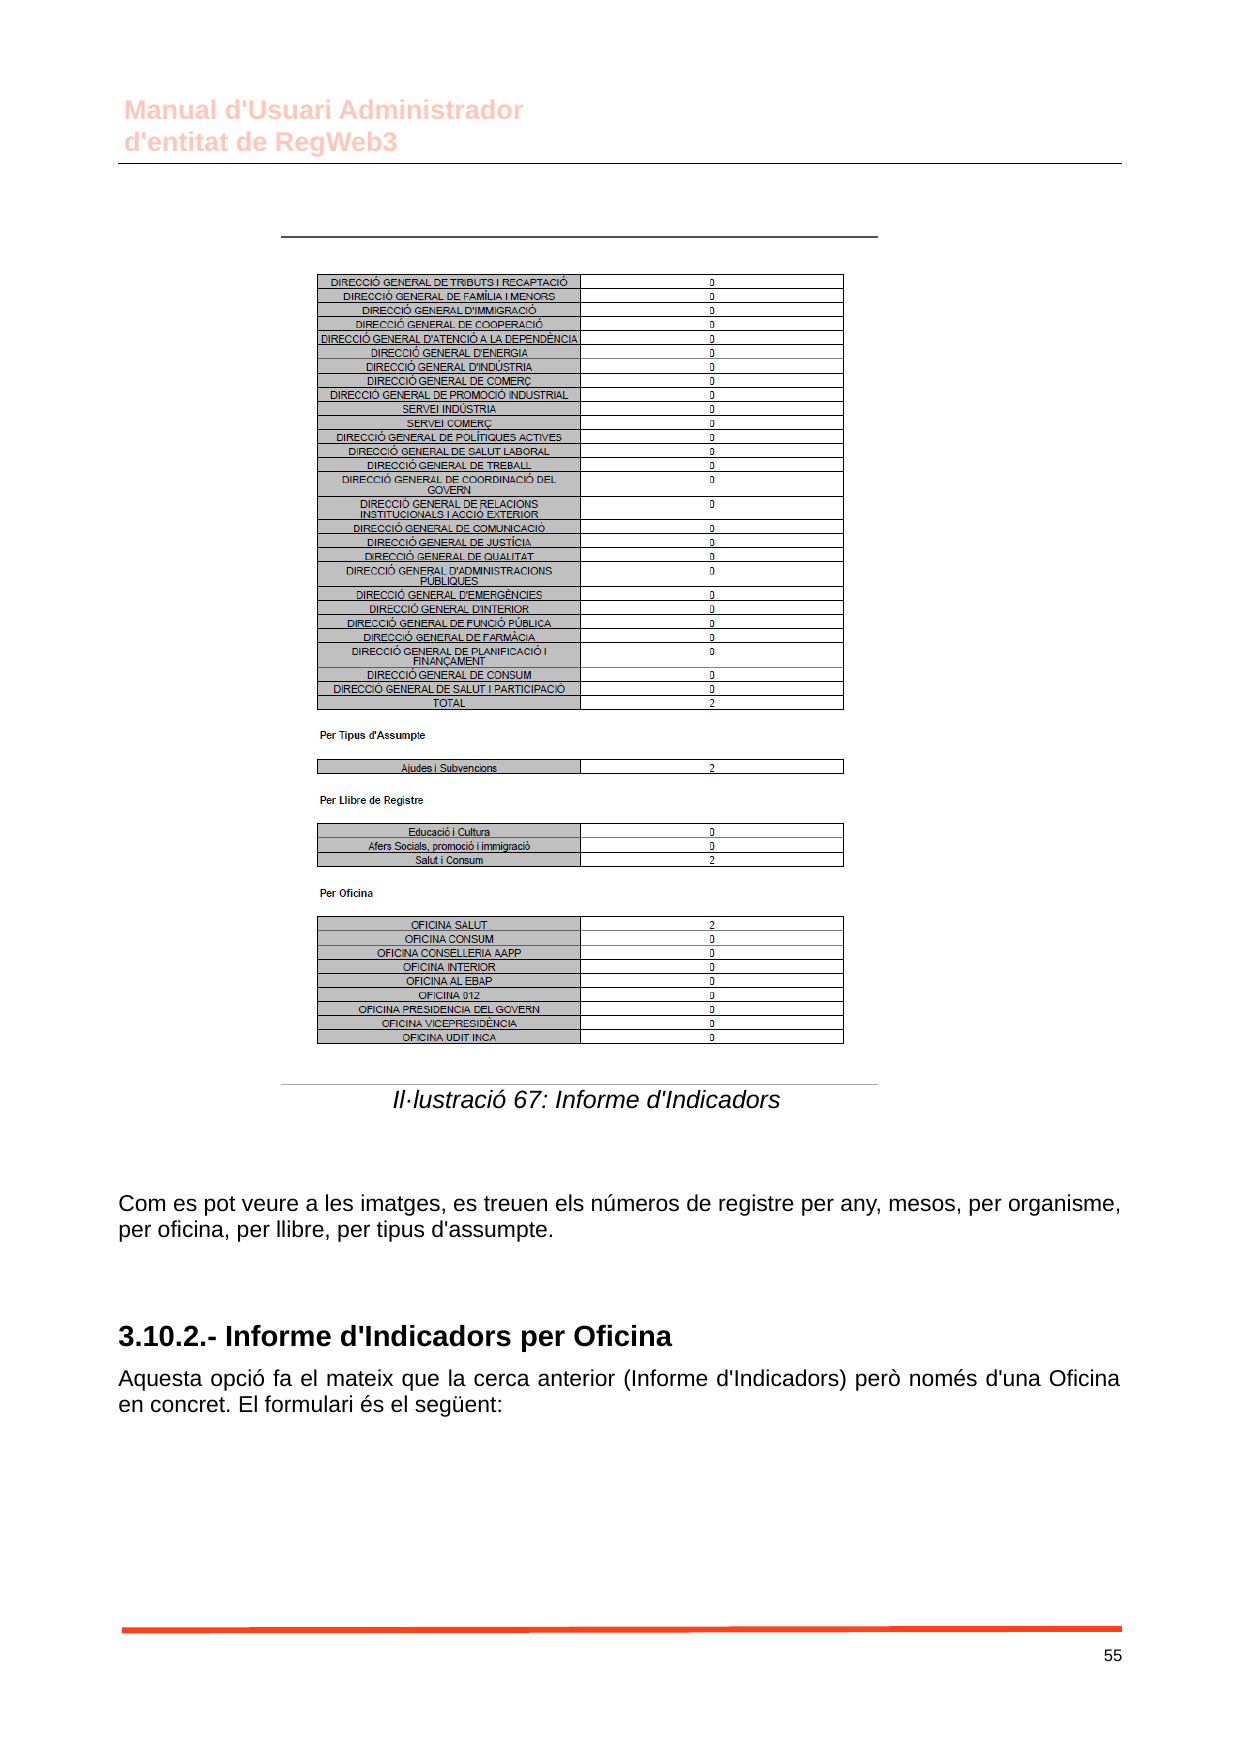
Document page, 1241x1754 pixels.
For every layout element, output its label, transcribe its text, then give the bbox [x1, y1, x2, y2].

text Aquesta opció fa el mateix que la cerca anterior (Informe d'Indicadors) però només d'una Oficina en concret. El formulari és el següent: [118, 1365, 1122, 1417]
picture [281, 236, 879, 1085]
subtitle Informe d'Indicadors per Oficina [118, 1319, 1122, 1352]
text Com es pot veure a les imatges, es treuen els números de registre per any, mesos, per organisme, per oficina, per llibre, per tipus d'assumpte. [118, 1190, 1122, 1242]
text Il·lustració 67: Informe d'Indicadors [118, 1085, 1057, 1113]
